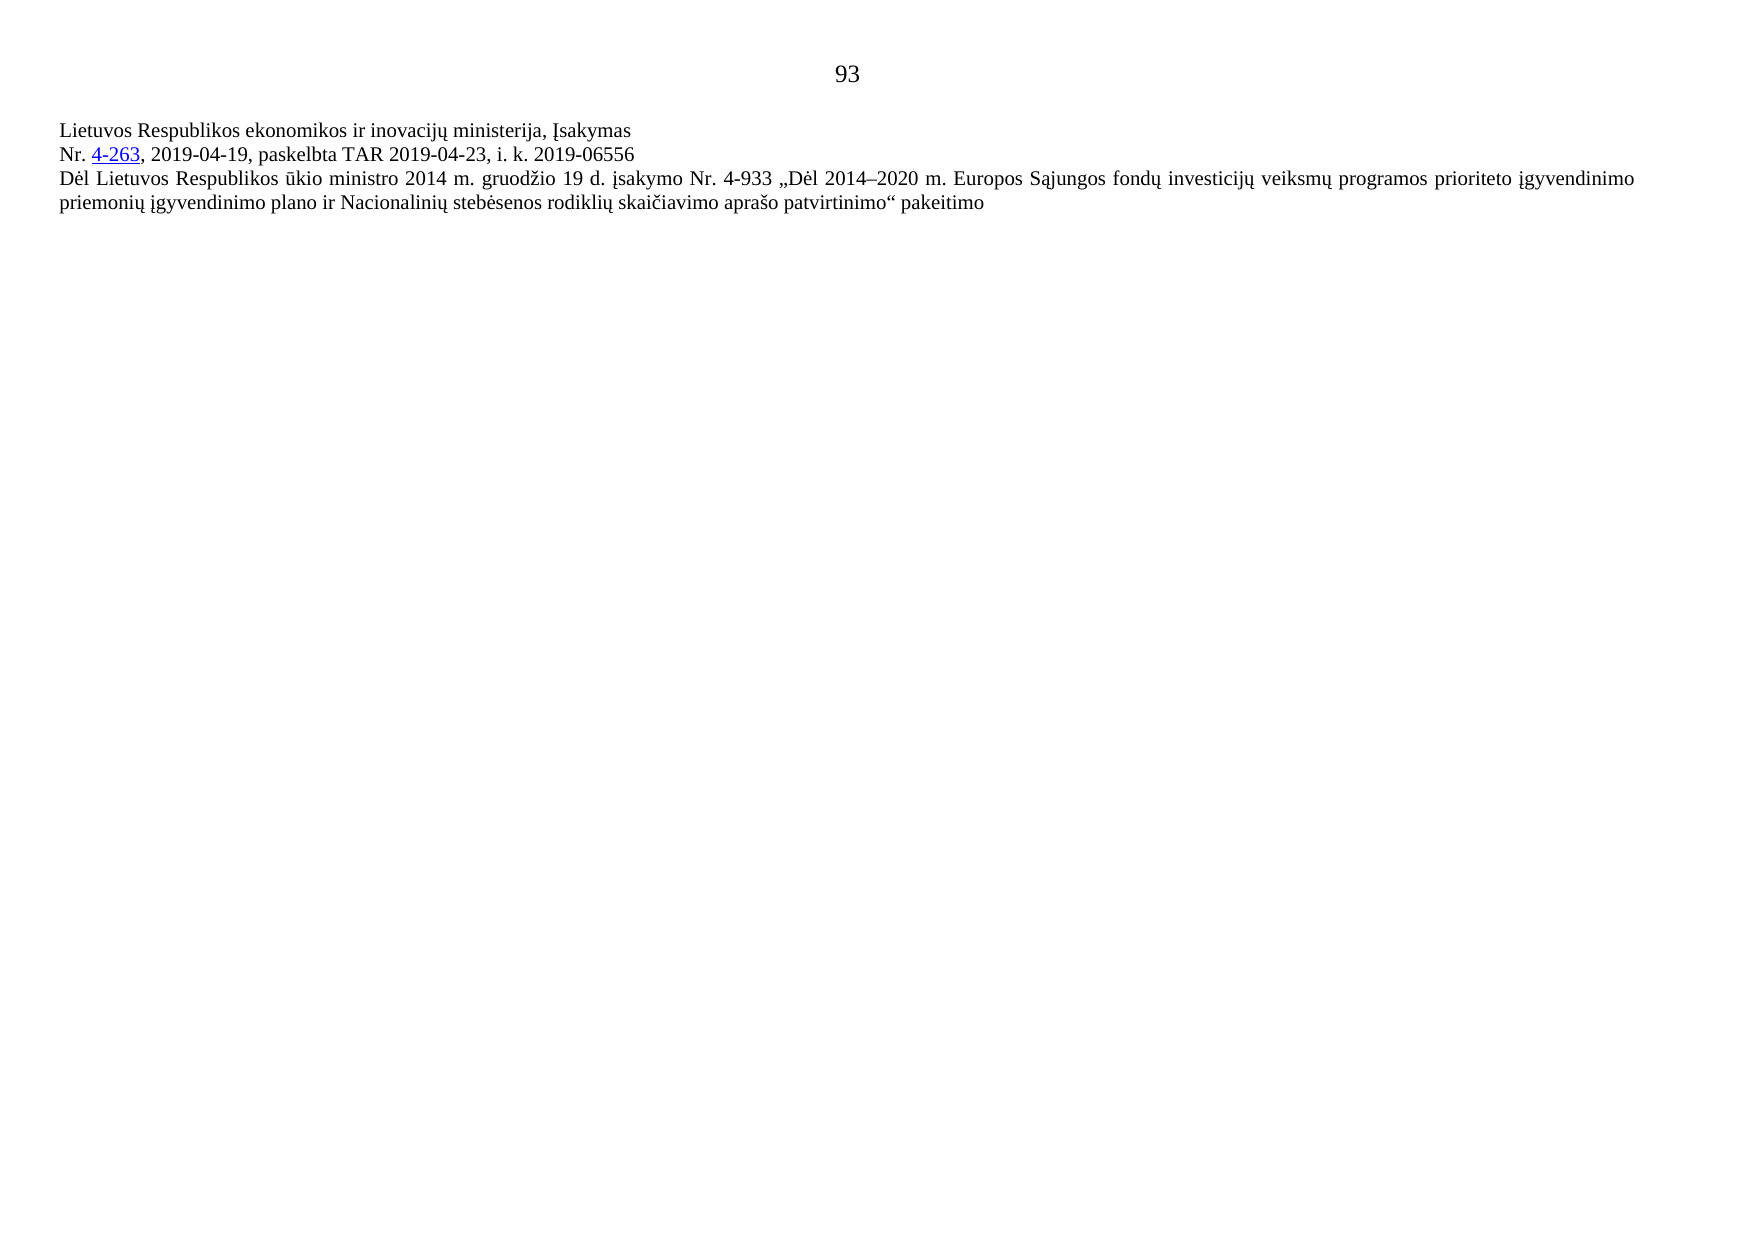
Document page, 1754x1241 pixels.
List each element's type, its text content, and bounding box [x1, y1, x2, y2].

text Nr. 4-263, 2019-04-19, paskelbta TAR 2019-04-23, i. k. 2019-06556 [59, 142, 1636, 166]
text Dėl Lietuvos Respublikos ūkio ministro 2014 m. gruodžio 19 d. įsakymo Nr. 4-933 „Dėl 2014–2020 m. Europos Sąjungos fondų investicijų veiksmų programos prioriteto įgyvendinimo priemonių įgyvendinimo plano ir Nacionalinių stebėsenos rodiklių skaičiavimo aprašo patvirtinimo“ pakeitimo [59, 166, 1636, 214]
text Lietuvos Respublikos ekonomikos ir inovacijų ministerija, Įsakymas [59, 118, 1636, 142]
